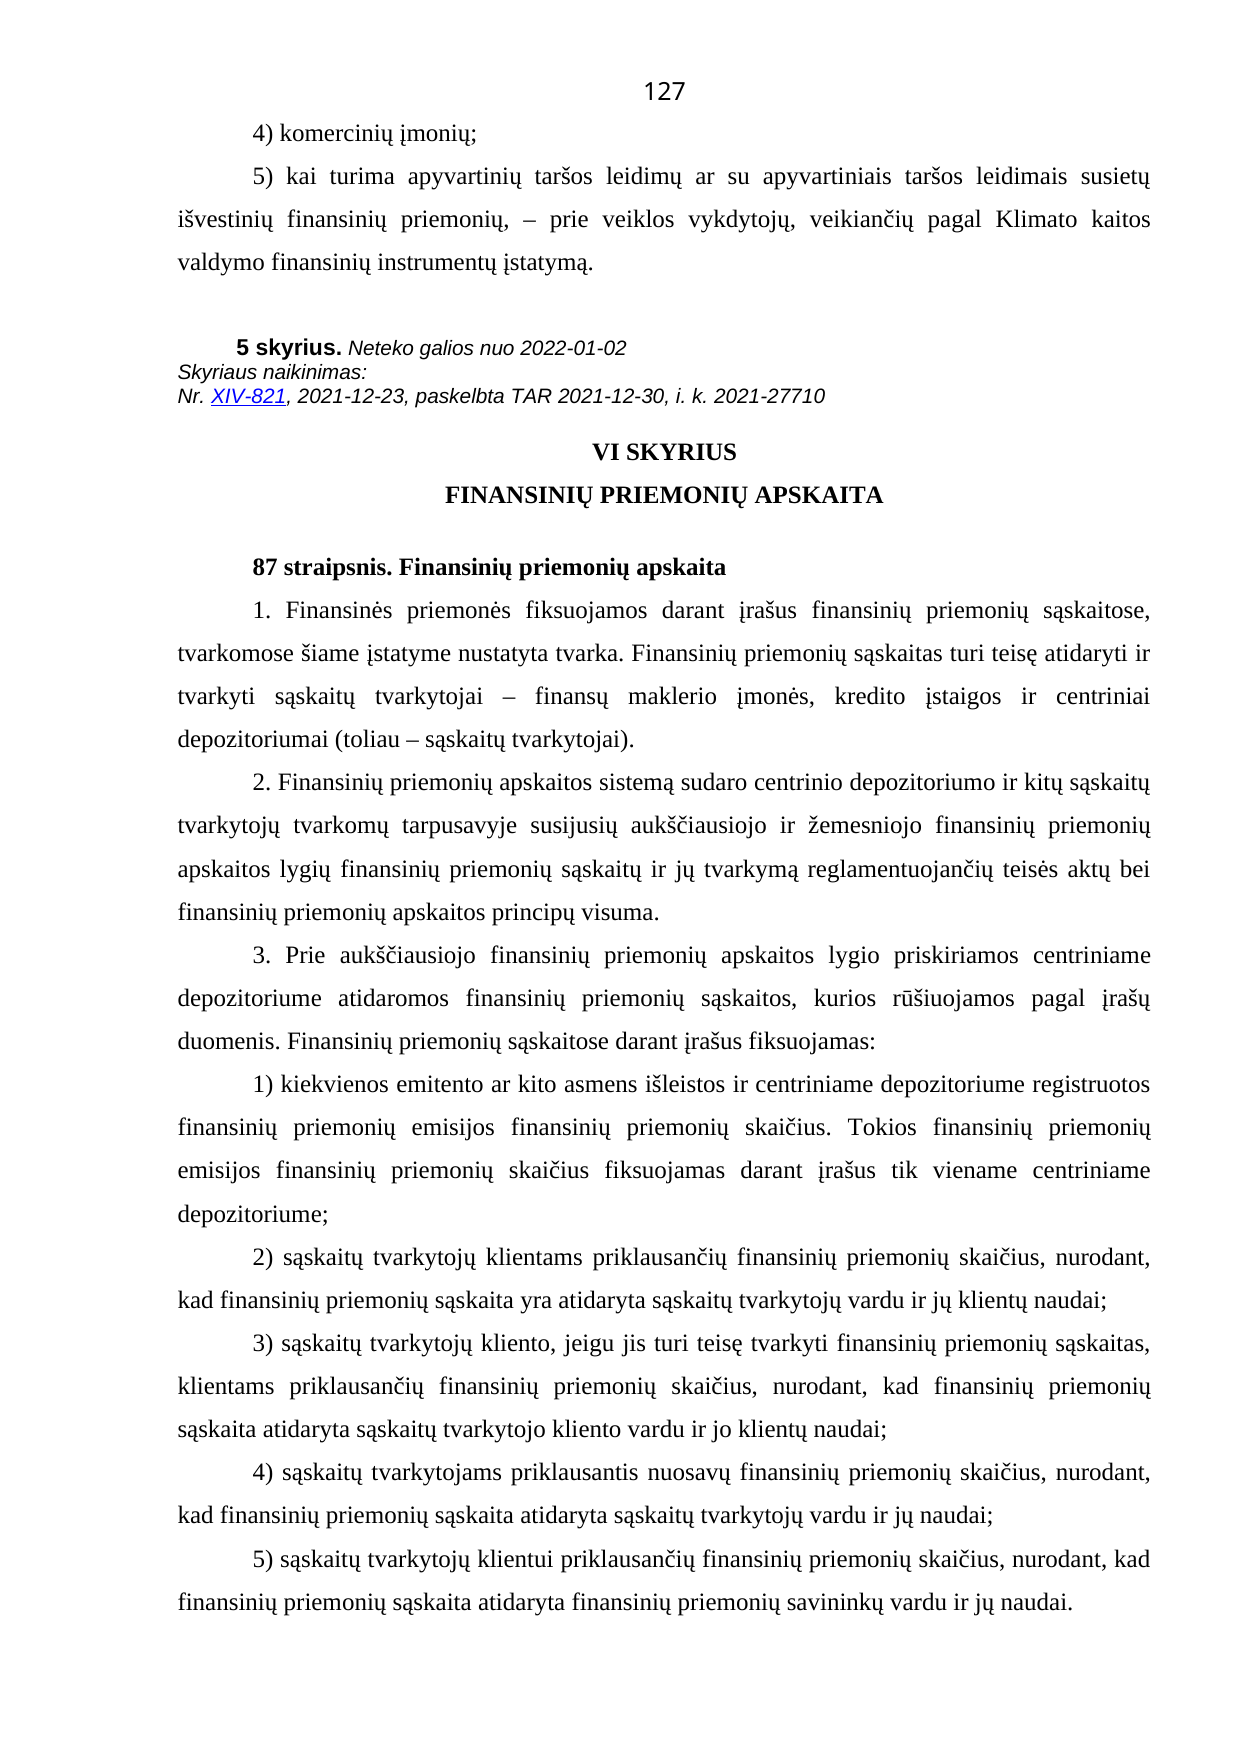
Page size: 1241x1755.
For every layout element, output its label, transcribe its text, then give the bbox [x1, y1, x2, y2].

text 5) kai turima apyvartinių taršos leidimų ar su apyvartiniais taršos leidimais susietų išvestinių finansinių priemonių, – prie veiklos vykdytojų, veikiančių pagal Klimato kaitos valdymo finansinių instrumentų įstatymą. [177, 161, 1152, 276]
text 2) sąskaitų tvarkytojų klientams priklausančių finansinių priemonių skaičius, nurodant, kad finansinių priemonių sąskaita yra atidaryta sąskaitų tvarkytojų vardu ir jų klientų naudai; [177, 1242, 1152, 1314]
text 5 skyrius. Neteko galios nuo 2022-01-02 [177, 334, 1152, 360]
text 5) sąskaitų tvarkytojų klientui priklausančių finansinių priemonių skaičius, nurodant, kad finansinių priemonių sąskaita atidaryta finansinių priemonių savininkų vardu ir jų naudai. [177, 1544, 1152, 1616]
text 3. Prie aukščiausiojo finansinių priemonių apskaitos lygio priskiriamos centriniame depozitoriume atidaromos finansinių priemonių sąskaitos, kurios rūšiuojamos pagal įrašų duomenis. Finansinių priemonių sąskaitose darant įrašus fiksuojamas: [177, 940, 1152, 1055]
text 1. Finansinės priemonės fiksuojamos darant įrašus finansinių priemonių sąskaitose, tvarkomose šiame įstatyme nustatyta tvarka. Finansinių priemonių sąskaitas turi teisę atidaryti ir tvarkyti sąskaitų tvarkytojai – finansų maklerio įmonės, kredito įstaigos ir centriniai depozitoriumai (toliau – sąskaitų tvarkytojai). [177, 595, 1152, 753]
text 2. Finansinių priemonių apskaitos sistemą sudaro centrinio depozitoriumo ir kitų sąskaitų tvarkytojų tvarkomų tarpusavyje susijusių aukščiausiojo ir žemesniojo finansinių priemonių apskaitos lygių finansinių priemonių sąskaitų ir jų tvarkymą reglamentuojančių teisės aktų bei finansinių priemonių apskaitos principų visuma. [177, 767, 1152, 926]
text 4) komercinių įmonių; [177, 118, 1152, 147]
text 4) sąskaitų tvarkytojams priklausantis nuosavų finansinių priemonių skaičius, nurodant, kad finansinių priemonių sąskaita atidaryta sąskaitų tvarkytojų vardu ir jų naudai; [177, 1457, 1152, 1529]
text Nr. XIV-821, 2021-12-23, paskelbta TAR 2021-12-30, i. k. 2021-27710 [177, 384, 1152, 408]
text VI SKYRIUS [177, 437, 1152, 466]
text 3) sąskaitų tvarkytojų kliento, jeigu jis turi teisę tvarkyti finansinių priemonių sąskaitas, klientams priklausančių finansinių priemonių skaičius, nurodant, kad finansinių priemonių sąskaita atidaryta sąskaitų tvarkytojo kliento vardu ir jo klientų naudai; [177, 1328, 1152, 1443]
text 1) kiekvienos emitento ar kito asmens išleistos ir centriniame depozitoriume registruotos finansinių priemonių emisijos finansinių priemonių skaičius. Tokios finansinių priemonių emisijos finansinių priemonių skaičius fiksuojamas darant įrašus tik viename centriniame depozitoriume; [177, 1069, 1152, 1227]
text Skyriaus naikinimas: [177, 360, 1152, 384]
text FINANSINIŲ PRIEMONIŲ APSKAITA [177, 480, 1152, 509]
text 87 straipsnis. Finansinių priemonių apskaita [177, 552, 1152, 581]
